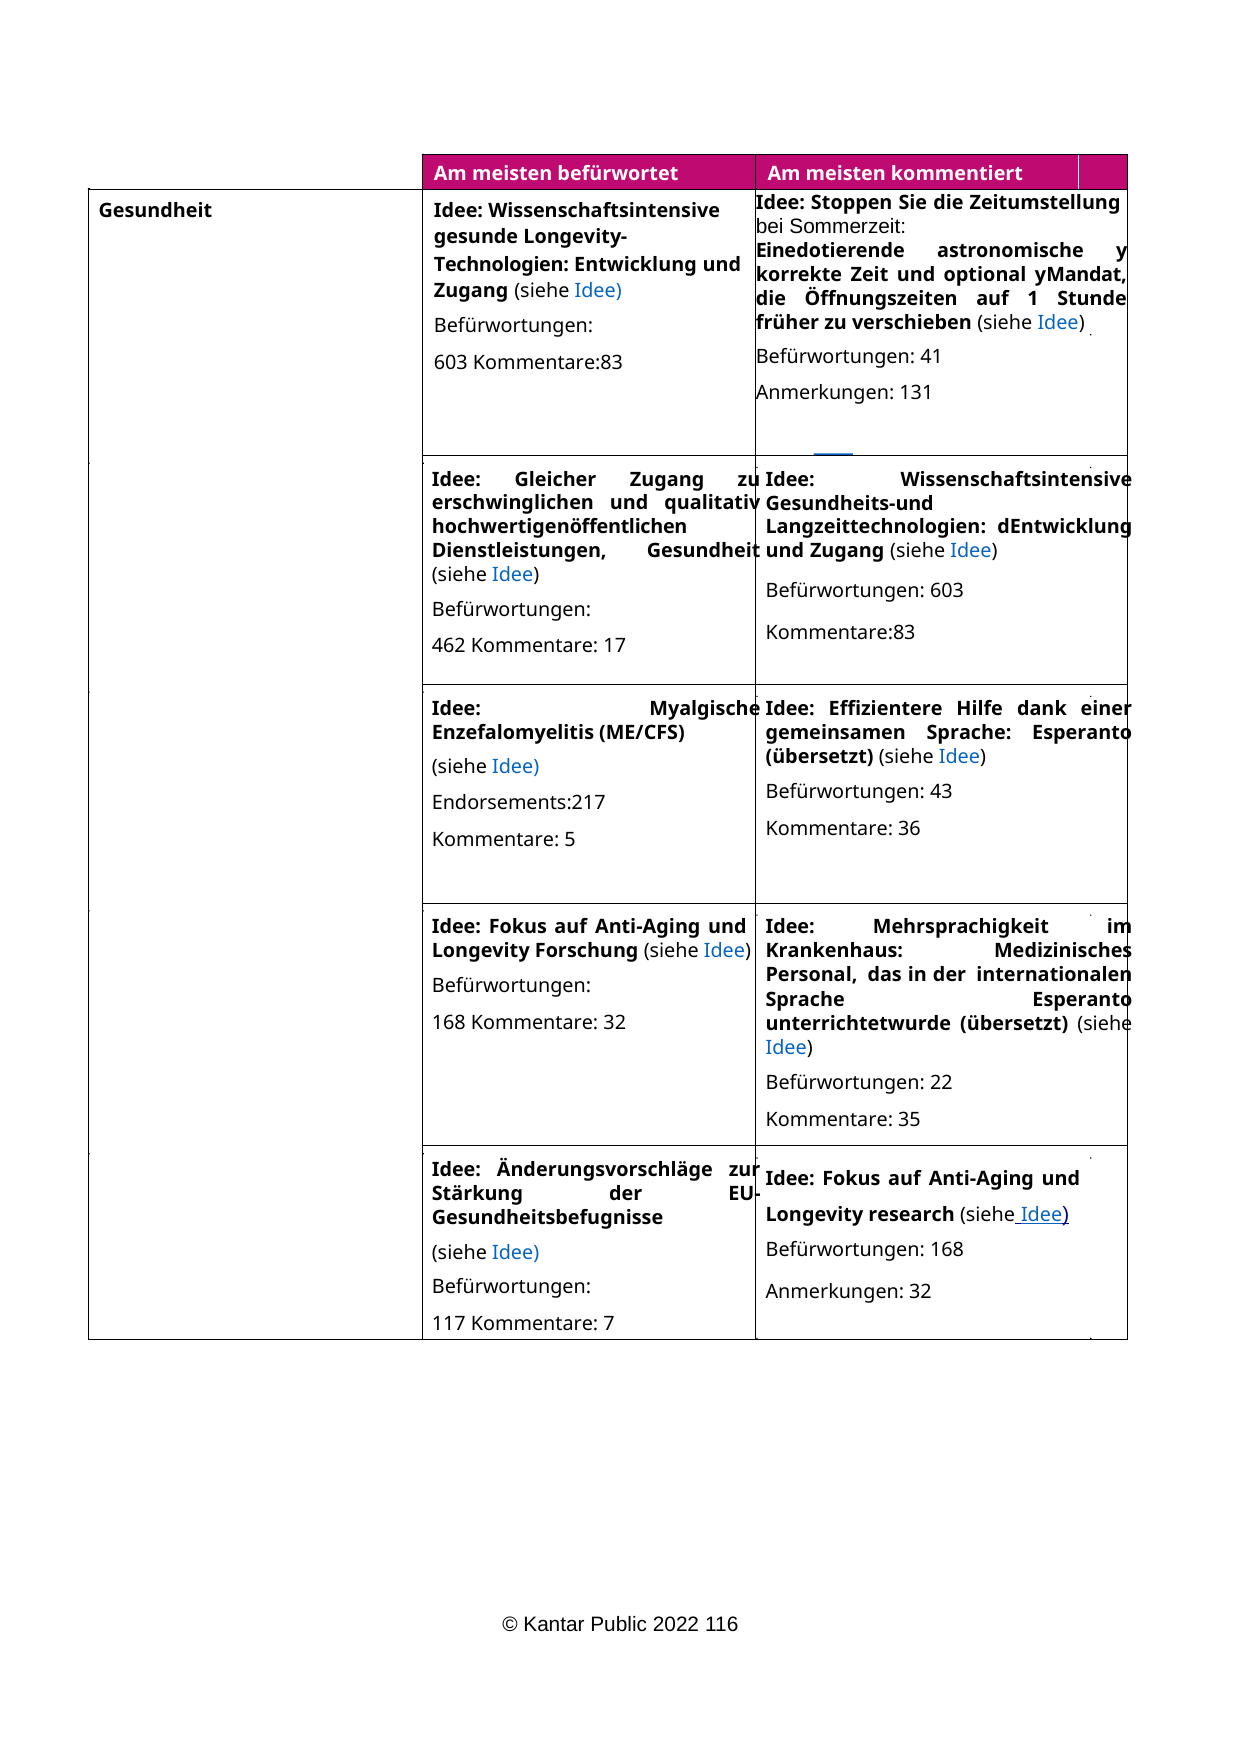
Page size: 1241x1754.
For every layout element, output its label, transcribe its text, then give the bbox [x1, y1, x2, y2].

table_header [756, 155, 767, 189]
table_cell Idee: Wissenschaftsintensive gesunde Longevity-Technologien: Entwicklung und Zugang (siehe Idee) Befürwortungen: 603 Kommentare:83 [423, 190, 755, 455]
table_cell Idee: Wissenschaftsintensive Gesundheits-und Langzeittechnologien: dEntwicklung und Zugang (siehe Idee) Befürwortungen: 603 Kommentare:83 [756, 456, 1127, 684]
table_cell Idee: Änderungsvorschläge zur Stärkung der EU-Gesundheitsbefugnisse (siehe Idee) Befürwortungen: 117 Kommentare: 7 [423, 1146, 755, 1339]
table_header [1079, 155, 1127, 189]
table_cell Idee: Myalgische Enzefalomyelitis (ME/CFS) (siehe Idee) Endorsements:217 Kommentare: 5 [423, 685, 755, 903]
table_cell Idee: Mehrsprachigkeit im Krankenhaus: Medizinisches Personal, das in der internationalen Sprache Esperanto unterrichtetwurde (übersetzt) (siehe Idee) Befürwortungen: 22 Kommentare: 35 [756, 904, 1127, 1145]
table_cell Idee: Gleicher Zugang zu erschwinglichen und qualitativ hochwertigenöffentlichen Dienstleistungen, Gesundheit (siehe Idee) Befürwortungen: 462 Kommentare: 17 [423, 456, 755, 684]
table_cell Idee: Fokus auf Anti-Aging und Longevity Forschung (siehe Idee) Befürwortungen: 168 Kommentare: 32 [423, 904, 755, 1145]
table_cell Gesundheit [89, 190, 422, 1339]
table_header [89, 154, 422, 189]
table_cell Idee: Stoppen Sie die Zeitumstellung bei Sommerzeit: Einedotierende astronomische y korrekte Zeit und optional yMandat, die Öffnungszeiten auf 1 Stunde früher zu verschieben (siehe Idee) Befürwortungen: 41 Anmerkungen: 131 [756, 190, 1127, 455]
table_cell Idee: Fokus auf Anti-Aging und Longevity research (siehe Idee) Befürwortungen: 168 Anmerkungen: 32 [756, 1146, 1127, 1339]
table_cell Idee: Effizientere Hilfe dank einer gemeinsamen Sprache: Esperanto (übersetzt) (siehe Idee) Befürwortungen: 43 Kommentare: 36 [756, 685, 1127, 903]
table_header [745, 155, 755, 189]
table_header Am meisten kommentiert [767, 155, 1078, 189]
table_header [423, 155, 434, 189]
table_header Am meisten befürwortet [434, 155, 745, 189]
